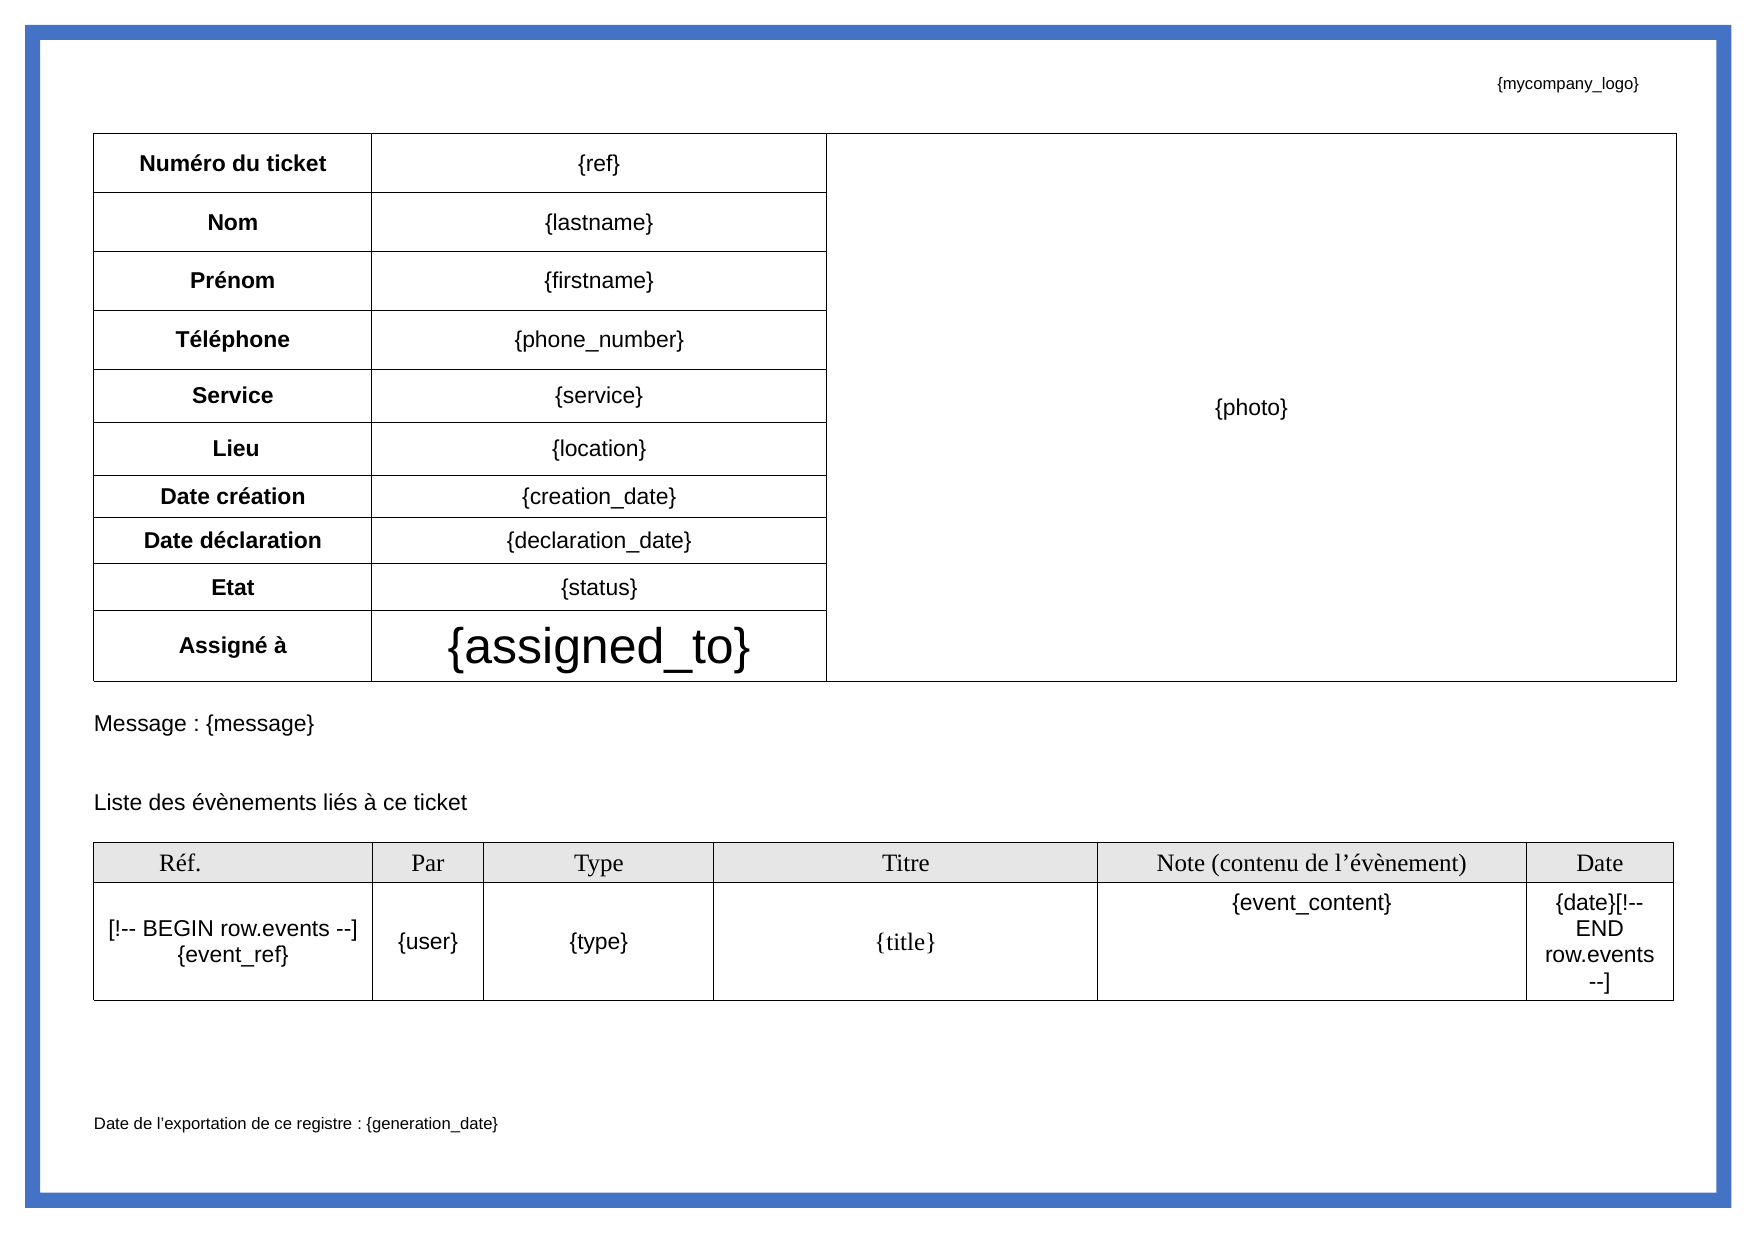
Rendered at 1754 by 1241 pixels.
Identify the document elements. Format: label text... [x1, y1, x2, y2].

table_header Type [484, 843, 713, 882]
table_header {photo} [827, 134, 1676, 681]
table_header Date [1527, 843, 1673, 882]
text Liste des évènements liés à ce ticket [94, 789, 1676, 815]
table_cell {lastname} [372, 193, 826, 251]
table_cell Lieu [94, 423, 371, 475]
table_cell Téléphone [94, 311, 371, 369]
table_cell {phone_number} [372, 311, 826, 369]
table_cell {title} [714, 883, 1097, 1000]
table_header Note (contenu de l’évènement) [1098, 843, 1526, 882]
table_cell {creation_date} [372, 476, 826, 516]
table_cell {location} [372, 423, 826, 475]
table_header Réf. [94, 843, 372, 882]
table_cell {assigned_to} [372, 611, 826, 681]
table_cell Nom [94, 193, 371, 251]
table_cell Date déclaration [94, 518, 371, 563]
table_header Par [373, 843, 483, 882]
table_header Numéro du ticket [94, 134, 371, 192]
table_cell {user} [373, 883, 483, 1000]
table_cell {event_content} [1098, 883, 1526, 1000]
table_cell {declaration_date} [372, 518, 826, 563]
table_cell Service [94, 370, 371, 422]
table_cell [!-- BEGIN row.events --]{event_ref} [94, 883, 372, 1000]
table_cell {status} [372, 564, 826, 610]
table_cell Prénom [94, 252, 371, 310]
table_cell Assigné à [94, 611, 371, 681]
table_header {ref} [372, 134, 826, 192]
table_cell Etat [94, 564, 371, 610]
table_header Titre [714, 843, 1097, 882]
table_cell {firstname} [372, 252, 826, 310]
table_cell {service} [372, 370, 826, 422]
text Message : {message} [94, 710, 1676, 736]
table_cell Date création [94, 476, 371, 516]
table_cell {type} [484, 883, 713, 1000]
table_cell {date}[!-- END row.events --] [1527, 883, 1673, 1000]
